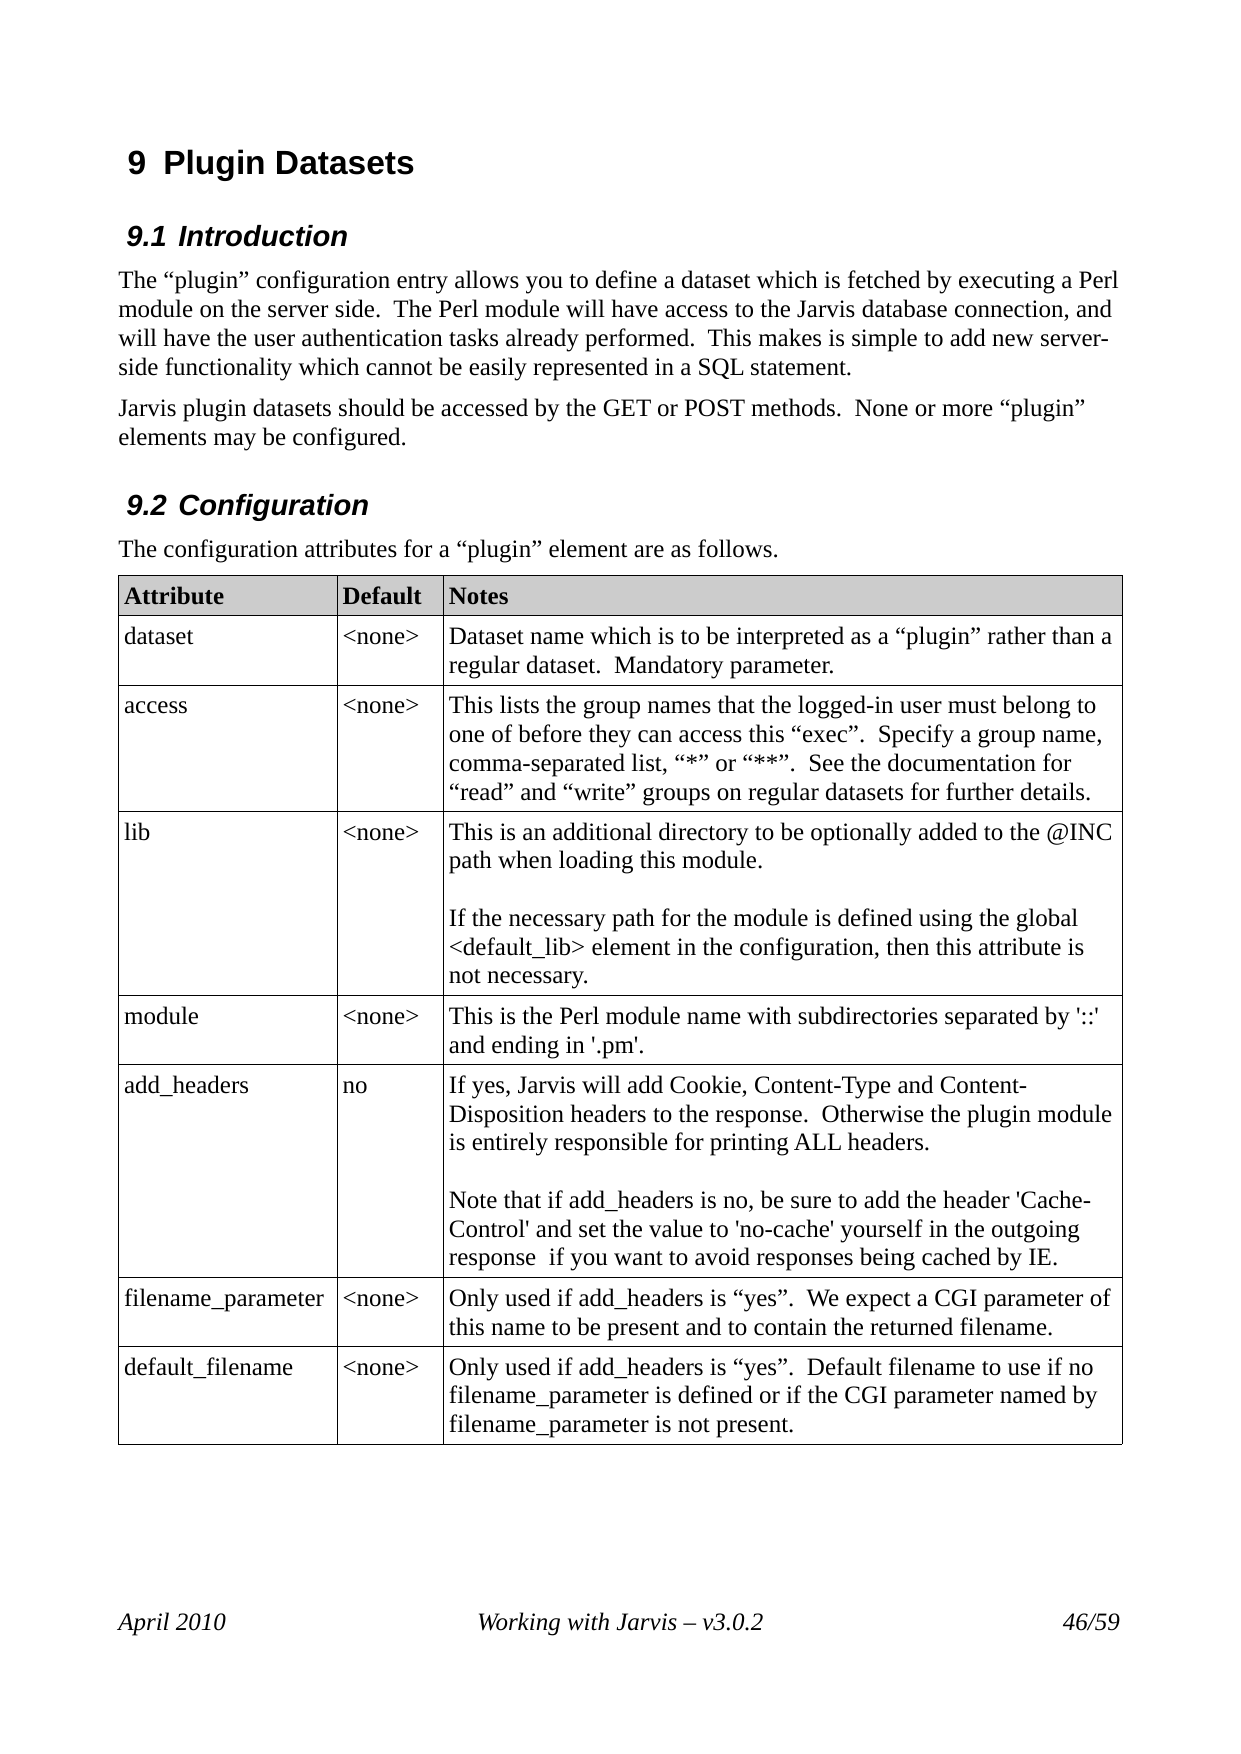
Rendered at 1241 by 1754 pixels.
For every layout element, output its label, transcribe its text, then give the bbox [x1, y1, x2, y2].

table_cell <none> [338, 996, 443, 1064]
table_cell <none> [338, 1278, 443, 1346]
table_cell Only used if add_headers is “yes”. We expect a CGI parameter of this name to be present and to contain the returned filename. [444, 1278, 1122, 1346]
table_cell This is the Perl module name with subdirectories separated by '::' and ending in '.pm'. [444, 996, 1122, 1064]
table_header Notes [444, 576, 1122, 615]
table_cell module [119, 996, 337, 1064]
text Jarvis plugin datasets should be accessed by the GET or POST methods. None or more “plugin” elements may be configured. [118, 393, 1122, 450]
table_cell no [338, 1065, 443, 1277]
table_cell If yes, Jarvis will add Cookie, Content-Type and Content-Disposition headers to the response. Otherwise the plugin module is entirely responsible for printing ALL headers. Note that if add_headers is no, be sure to add the header 'Cache-Control' and set the value to 'no-cache' yourself in the outgoing response if you want to avoid responses being cached by IE. [444, 1065, 1122, 1277]
table_header Attribute [119, 576, 337, 615]
table_cell <none> [338, 616, 443, 684]
subtitle Configuration [118, 488, 1122, 521]
table_cell <none> [338, 812, 443, 995]
table_cell access [119, 686, 337, 811]
text The configuration attributes for a “plugin” element are as follows. [118, 534, 1122, 563]
table_header Default [338, 576, 443, 615]
table_cell lib [119, 812, 337, 995]
table_cell filename_parameter [119, 1278, 337, 1346]
subtitle Plugin Datasets [118, 143, 1122, 182]
table_cell <none> [338, 1347, 443, 1444]
table_cell This lists the group names that the logged-in user must belong to one of before they can access this “exec”. Specify a group name, comma-separated list, “*” or “**”. See the documentation for “read” and “write” groups on regular datasets for further details. [444, 686, 1122, 811]
table_cell Only used if add_headers is “yes”. Default filename to use if no filename_parameter is defined or if the CGI parameter named by filename_parameter is not present. [444, 1347, 1122, 1444]
subtitle Introduction [118, 219, 1122, 253]
text The “plugin” configuration entry allows you to define a dataset which is fetched by executing a Perl module on the server side. The Perl module will have access to the Jarvis database connection, and will have the user authentication tasks already performed. This makes is simple to add new server-side functionality which cannot be easily represented in a SQL statement. [118, 265, 1122, 380]
table_cell Dataset name which is to be interpreted as a “plugin” rather than a regular dataset. Mandatory parameter. [444, 616, 1122, 684]
table_cell <none> [338, 686, 443, 811]
table_cell add_headers [119, 1065, 337, 1277]
table_cell This is an additional directory to be optionally added to the @INC path when loading this module. If the necessary path for the module is defined using the global <default_lib> element in the configuration, then this attribute is not necessary. [444, 812, 1122, 995]
table_cell dataset [119, 616, 337, 684]
table_cell default_filename [119, 1347, 337, 1444]
